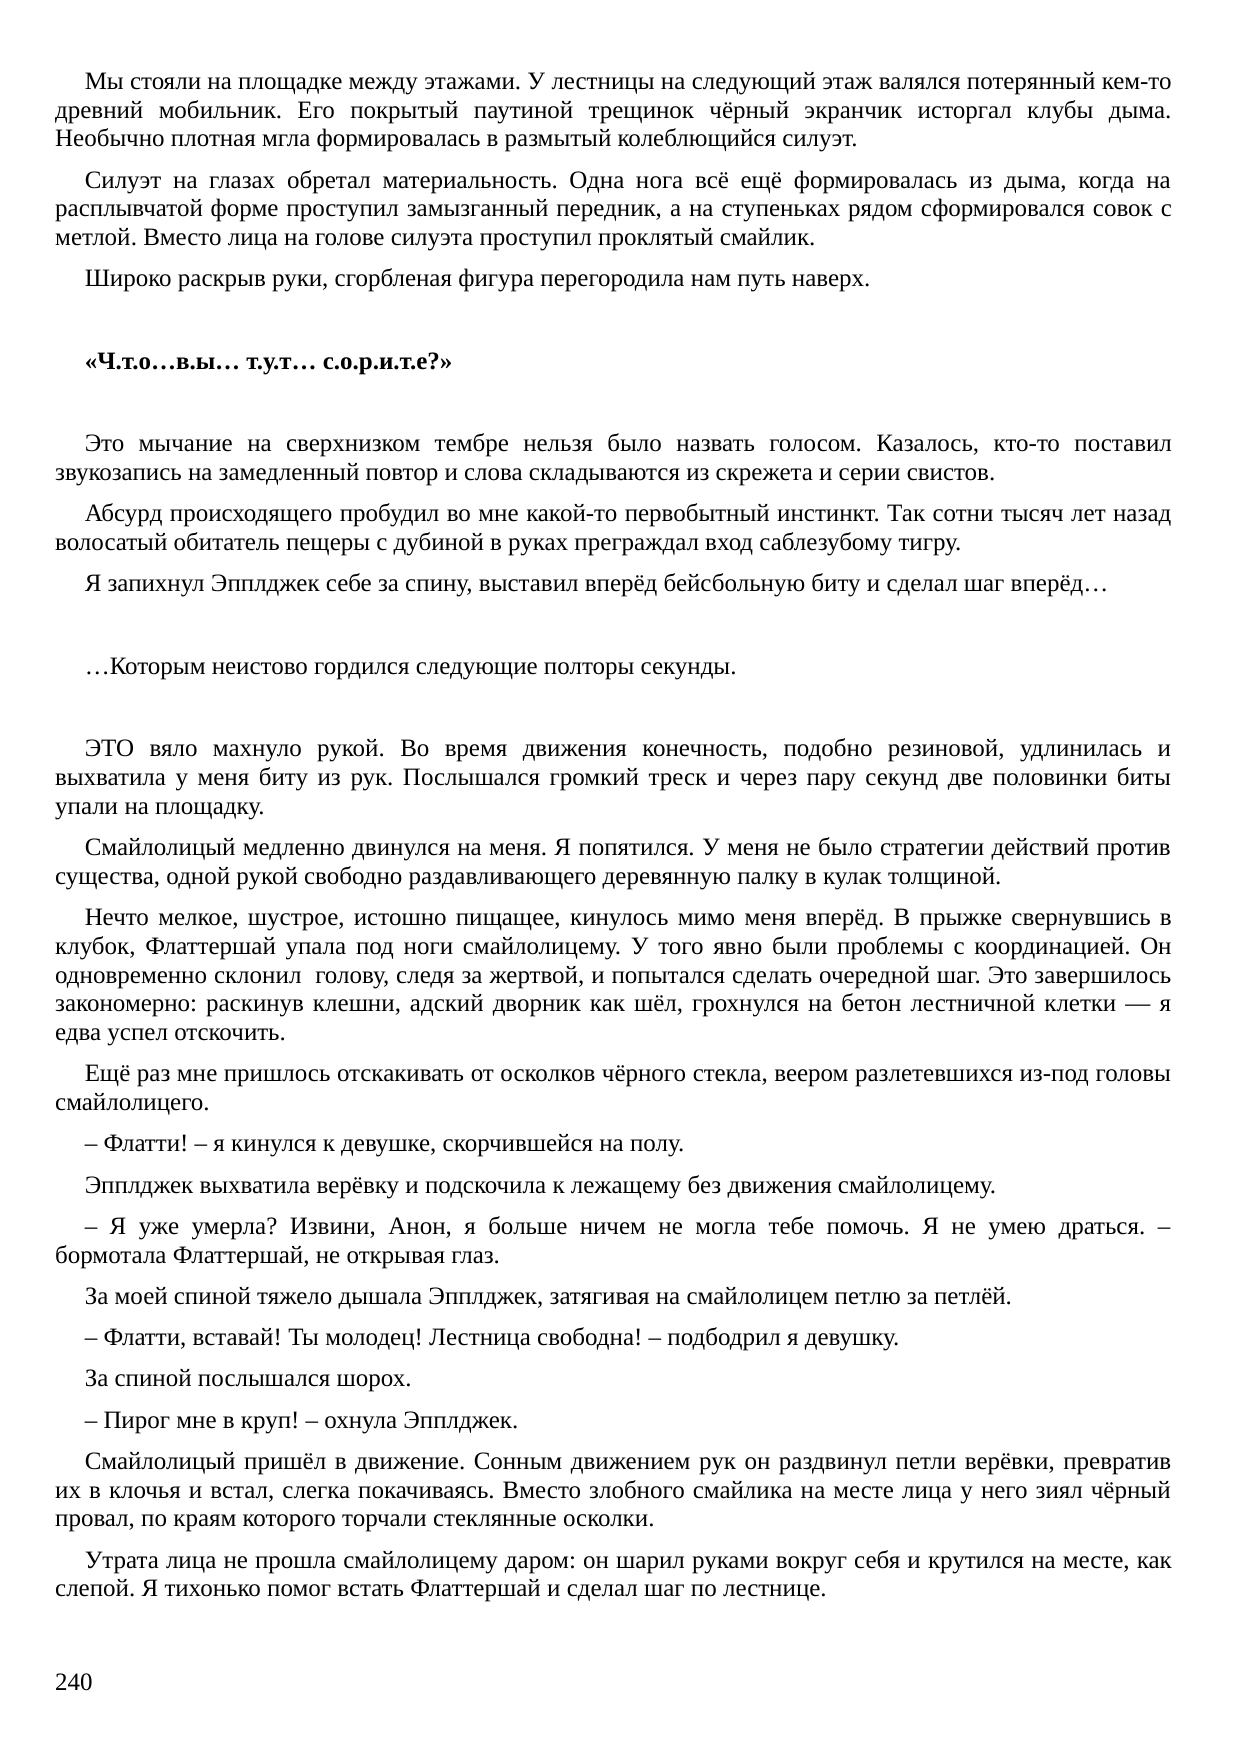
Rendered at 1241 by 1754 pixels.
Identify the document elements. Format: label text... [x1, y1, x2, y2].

text – Я уже умерла? Извини, Анон, я больше ничем не могла тебе помочь. Я не умею драться. – бормотала Флаттершай, не открывая глаз. [55, 1211, 1173, 1268]
text Широко раскрыв руки, сгорбленая фигура перегородила нам путь наверх. [55, 263, 1173, 292]
text Это мычание на сверхнизком тембре нельзя было назвать голосом. Казалось, кто-то поставил звукозапись на замедленный повтор и слова складываются из скрежета и серии свистов. [55, 428, 1173, 486]
text За моей спиной тяжело дышала Эпплджек, затягивая на смайлолицем петлю за петлёй. [55, 1281, 1173, 1310]
text Абсурд происходящего пробудил во мне какой-то первобытный инстинкт. Так сотни тысяч лет назад волосатый обитатель пещеры с дубиной в руках преграждал вход саблезубому тигру. [55, 498, 1173, 556]
text Утрата лица не прошла смайлолицему даром: он шарил руками вокруг себя и крутился на месте, как слепой. Я тихонько помог встать Флаттершай и сделал шаг по лестнице. [55, 1545, 1173, 1602]
text «Ч.т.о…в.ы… т.у.т… с.о.р.и.т.е?» [55, 346, 1173, 375]
text Силуэт на глазах обретал материальность. Одна нога всё ещё формировалась из дыма, когда на расплывчатой форме проступил замызганный передник, а на ступеньках рядом сформировался совок с метлой. Вместо лица на голове силуэта проступил проклятый смайлик. [55, 165, 1173, 251]
text Смайлолицый медленно двинулся на меня. Я попятился. У меня не было стратегии действий против существа, одной рукой свободно раздавливающего деревянную палку в кулак толщиной. [55, 832, 1173, 890]
text – Флатти! – я кинулся к девушке, скорчившейся на полу. [55, 1128, 1173, 1157]
text Мы стояли на площадке между этажами. У лестницы на следующий этаж валялся потерянный кем-то древний мобильник. Его покрытый паутиной трещинок чёрный экранчик исторгал клубы дыма. Необычно плотная мгла формировалась в размытый колеблющийся силуэт. [55, 66, 1173, 152]
text Ещё раз мне пришлось отскакивать от осколков чёрного стекла, веером разлетевшихся из-под головы смайлолицего. [55, 1058, 1173, 1116]
text …Которым неистово гордился следующие полторы секунды. [55, 651, 1173, 680]
text ЭТО вяло махнуло рукой. Во время движения конечность, подобно резиновой, удлинилась и выхватила у меня биту из рук. Послышался громкий треск и через пару секунд две половинки биты упали на площадку. [55, 733, 1173, 820]
text Смайлолицый пришёл в движение. Сонным движением рук он раздвинул петли верёвки, превратив их в клочья и встал, слегка покачиваясь. Вместо злобного смайлика на месте лица у него зиял чёрный провал, по краям которого торчали стеклянные осколки. [55, 1446, 1173, 1532]
text Нечто мелкое, шустрое, истошно пищащее, кинулось мимо меня вперёд. В прыжке свернувшись в клубок, Флаттершай упала под ноги смайлолицему. У того явно были проблемы с координацией. Он одновременно склонил голову, следя за жертвой, и попытался сделать очередной шаг. Это завершилось закономерно: раскинув клешни, адский дворник как шёл, грохнулся на бетон лестничной клетки — я едва успел отскочить. [55, 902, 1173, 1046]
text Эпплджек выхватила верёвку и подскочила к лежащему без движения смайлолицему. [55, 1170, 1173, 1198]
text За спиной послышался шорох. [55, 1363, 1173, 1392]
text – Пирог мне в круп! – охнула Эпплджек. [55, 1405, 1173, 1433]
text – Флатти, вставай! Ты молодец! Лестница свободна! – подбодрил я девушку. [55, 1322, 1173, 1351]
text Я запихнул Эпплджек себе за спину, выставил вперёд бейсбольную биту и сделал шаг вперёд… [55, 568, 1173, 597]
